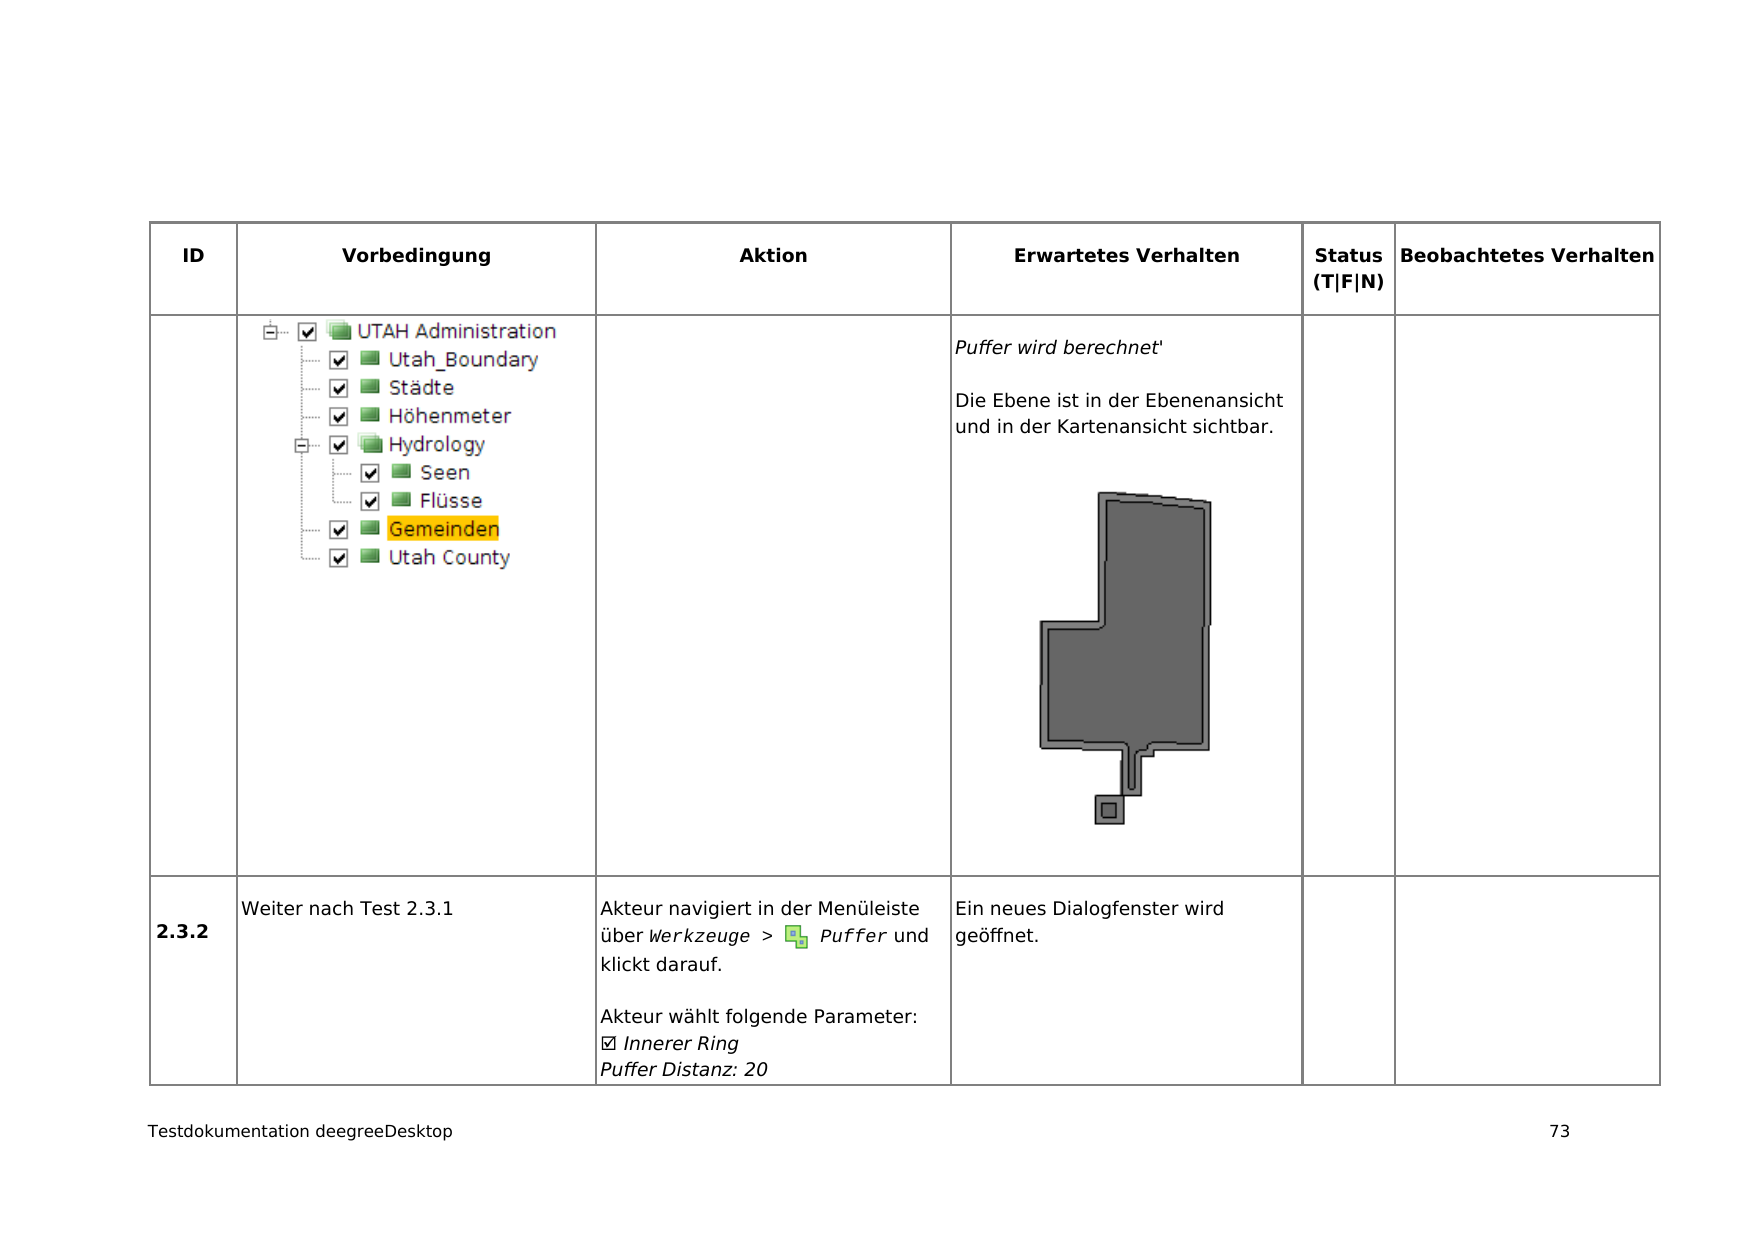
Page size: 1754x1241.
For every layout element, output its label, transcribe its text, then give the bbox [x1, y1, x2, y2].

table_header Aktion [597, 224, 950, 314]
table_cell [1304, 877, 1394, 1084]
picture [1022, 487, 1232, 828]
table_cell [1396, 316, 1659, 875]
picture [262, 319, 571, 574]
table_cell [597, 316, 950, 875]
table_cell Weiter nach Test 2.3.1 [238, 877, 595, 1084]
table_cell Ein neues Dialogfenster wird geöffnet. [952, 877, 1301, 1084]
table_header Vorbedingung [238, 224, 595, 314]
table_cell [1304, 316, 1394, 875]
table_cell Akteur navigiert in der Menüleiste über Werkzeuge > Puffer und klickt darauf. Akteur wählt folgende Parameter:  Innerer Ring Puffer Distanz: 20 [597, 877, 950, 1084]
table_header Erwartetes Verhalten [952, 224, 1301, 314]
table_cell [1396, 877, 1659, 1084]
table_cell [238, 316, 595, 875]
table_header Beobachtetes Verhalten [1396, 224, 1659, 314]
table_cell Puffer wird berechnet' Die Ebene ist in der Ebenenansicht und in der Kartenansicht sichtbar. [952, 316, 1301, 875]
table_header Status (T|F|N) [1304, 224, 1394, 314]
table_cell [151, 316, 236, 875]
picture [784, 924, 809, 950]
table_cell [151, 877, 236, 1084]
table_header ID [151, 224, 236, 314]
